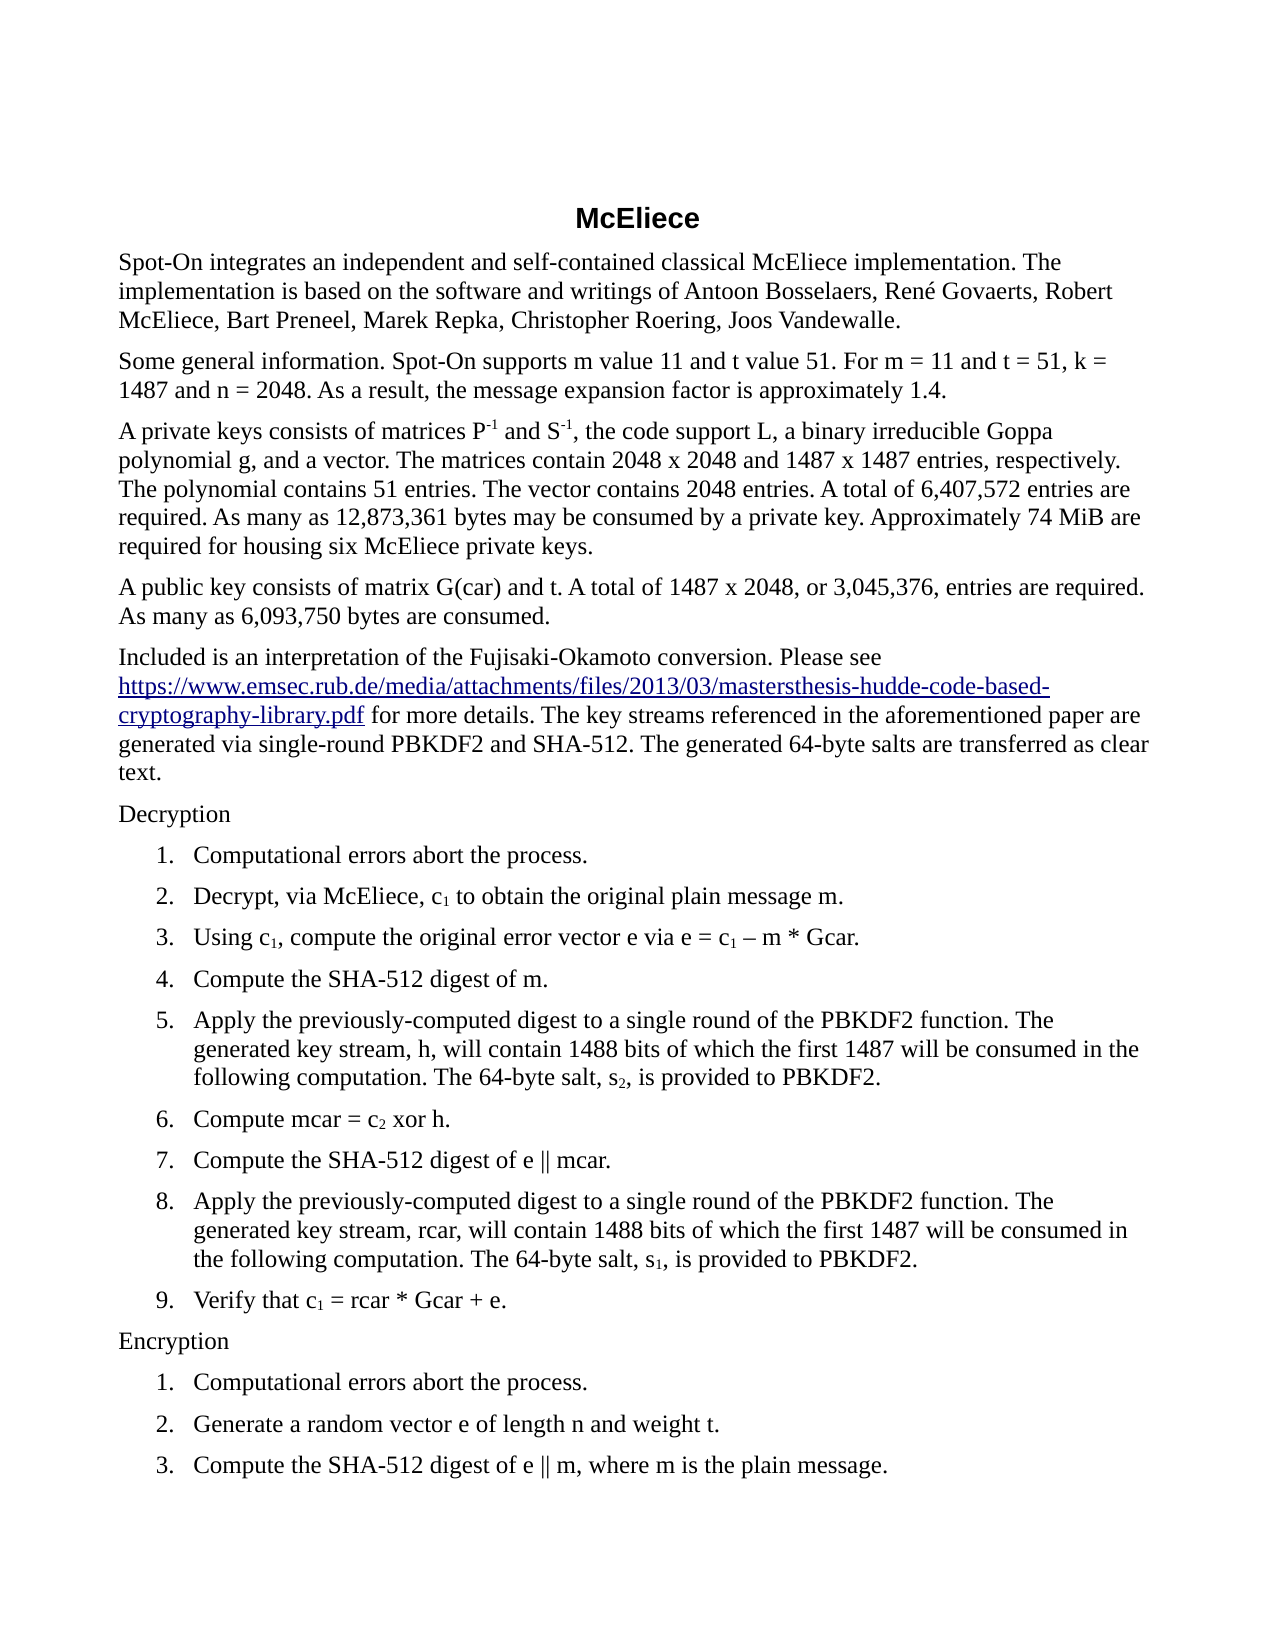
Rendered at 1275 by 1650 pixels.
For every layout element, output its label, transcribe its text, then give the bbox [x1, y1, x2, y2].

list Decrypt, via McEliece, c1 to obtain the original plain message m. [156, 881, 1157, 910]
list Compute the SHA-512 digest of e || m, where m is the plain message. [156, 1450, 1157, 1479]
list Apply the previously-computed digest to a single round of the PBKDF2 function. The generated key stream, rcar, will contain 1488 bits of which the first 1487 will be consumed in the following computation. The 64-byte salt, s1, is provided to PBKDF2. [156, 1186, 1157, 1272]
list Apply the previously-computed digest to a single round of the PBKDF2 function. The generated key stream, h, will contain 1488 bits of which the first 1487 will be consumed in the following computation. The 64-byte salt, s2, is provided to PBKDF2. [156, 1005, 1157, 1091]
text Decryption [118, 799, 1157, 827]
list Compute the SHA-512 digest of e || mcar. [156, 1145, 1157, 1174]
list Computational errors abort the process. [156, 840, 1157, 869]
text Encryption [118, 1326, 1157, 1355]
text A public key consists of matrix G(car) and t. A total of 1487 x 2048, or 3,045,376, entries are required. As many as 6,093,750 bytes are consumed. [118, 572, 1157, 630]
list Using c1, compute the original error vector e via e = c1 – m * Gcar. [156, 922, 1157, 951]
text A private keys consists of matrices P-1 and S-1, the code support L, a binary irreducible Goppa polynomial g, and a vector. The matrices contain 2048 x 2048 and 1487 x 1487 entries, respectively. The polynomial contains 51 entries. The vector contains 2048 entries. A total of 6,407,572 entries are required. As many as 12,873,361 bytes may be consumed by a private key. Approximately 74 MiB are required for housing six McEliece private keys. [118, 416, 1157, 560]
text Some general information. Spot-On supports m value 11 and t value 51. For m = 11 and t = 51, k = 1487 and n = 2048. As a result, the message expansion factor is approximately 1.4. [118, 346, 1157, 404]
list Compute the SHA-512 digest of m. [156, 964, 1157, 992]
list Computational errors abort the process. [156, 1367, 1157, 1396]
list Generate a random vector e of length n and weight t. [156, 1409, 1157, 1437]
text Spot-On integrates an independent and self-contained classical McEliece implementation. The implementation is based on the software and writings of Antoon Bosselaers, René Govaerts, Robert McEliece, Bart Preneel, Marek Repka, Christopher Roering, Joos Vandewalle. [118, 247, 1157, 334]
text Included is an interpretation of the Fujisaki-Okamoto conversion. Please see https://www.emsec.rub.de/media/attachments/files/2013/03/mastersthesis-hudde-code-based-cryptography-library.pdf for more details. The key streams referenced in the aforementioned paper are generated via single-round PBKDF2 and SHA-512. The generated 64-byte salts are transferred as clear text. [118, 642, 1157, 786]
subtitle McEliece [118, 201, 1157, 235]
list Verify that c1 = rcar * Gcar + e. [156, 1285, 1157, 1314]
list Compute mcar = c2 xor h. [156, 1104, 1157, 1132]
